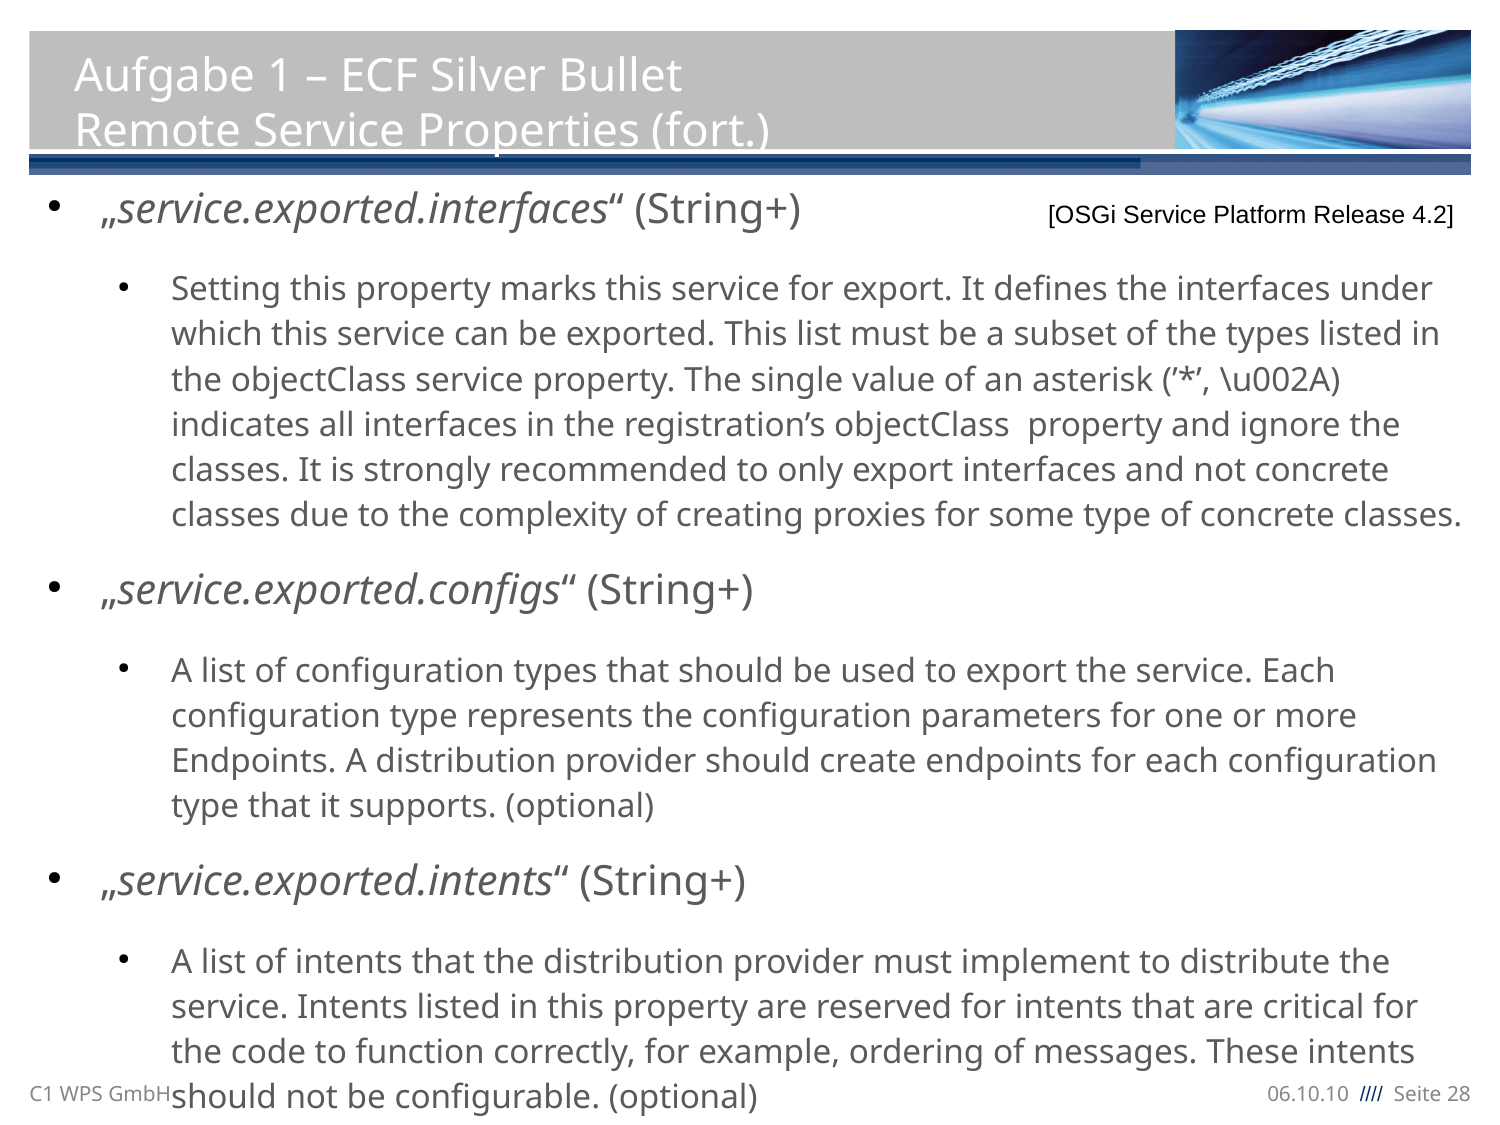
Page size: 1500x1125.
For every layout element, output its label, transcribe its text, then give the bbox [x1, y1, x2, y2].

picture [1175, 30, 1471, 149]
text_box [OSGi Service Platform Release 4.2] [1033, 193, 1471, 237]
title Aufgabe 1 – ECF Silver Bullet Remote Service Properties (fort.) [29, 31, 1176, 150]
picture [29, 154, 1471, 175]
list „service.exported.interfaces“ (String+) Setting this property marks this service for export. It defines the interfaces under which this service can be exported. This list must be a subset of the types listed in the objectClass service property. The single value of an asterisk (’*’, \u002A) indicates all interfaces in the registration’s objectClass property and ignore the classes. It is strongly recommended to only export interfaces and not concrete classes due to the complexity of creating proxies for some type of concrete classes. „service.exported.configs“ (String+) A list of configuration types that should be used to export the service. Each configuration type represents the configuration parameters for one or more Endpoints. A distribution provider should create endpoints for each configuration type that it supports. (optional) „service.exported.intents“ (String+) A list of intents that the distribution provider must implement to distribute the service. Intents listed in this property are reserved for intents that are critical for the code to function correctly, for example, ordering of messages. These intents should not be configurable. (optional) [29, 178, 1471, 1052]
